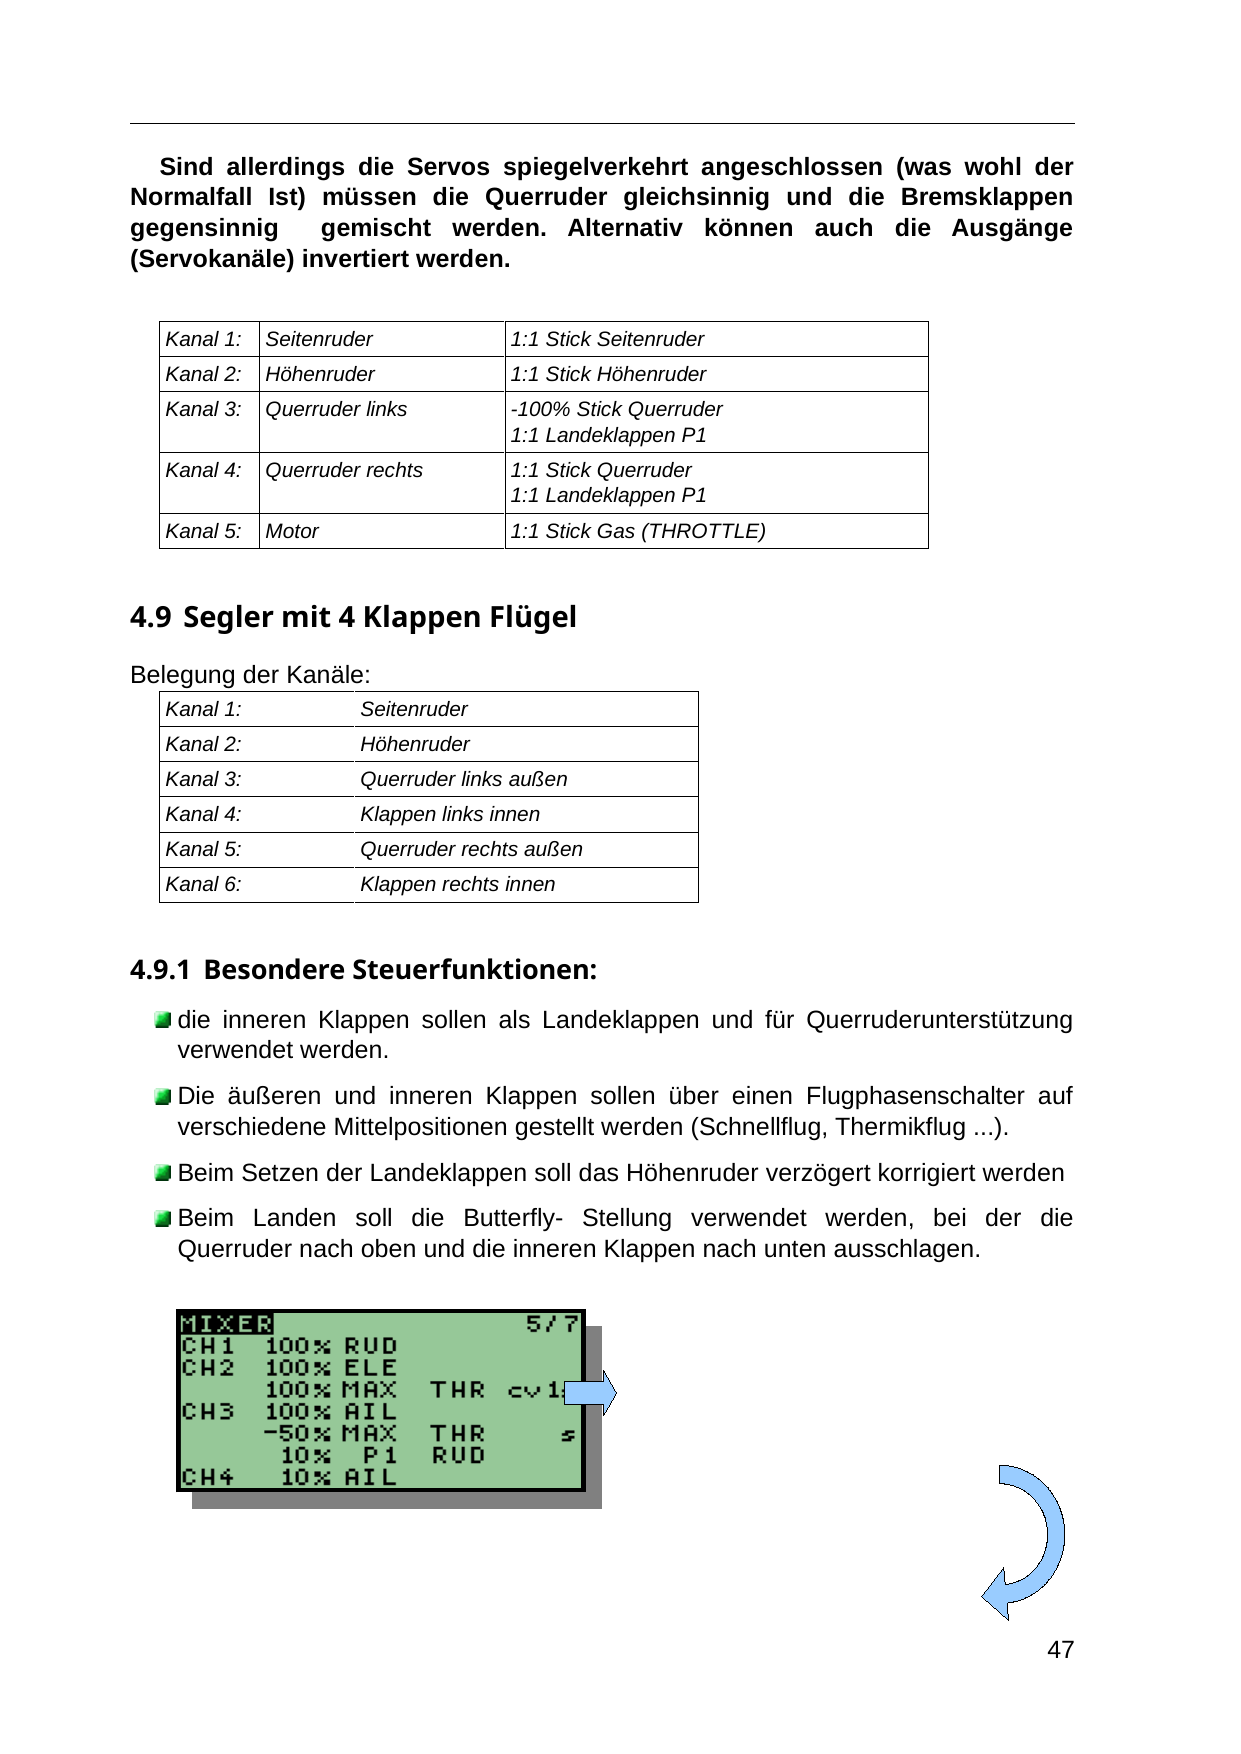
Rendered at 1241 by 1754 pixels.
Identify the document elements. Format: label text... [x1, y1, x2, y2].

picture [180, 1313, 581, 1488]
table_cell Kanal 4: [160, 453, 259, 513]
table_cell Kanal 2: [160, 727, 354, 761]
table_cell Höhenruder [260, 357, 504, 391]
picture [154, 1210, 171, 1227]
picture [154, 1164, 171, 1181]
picture [154, 1011, 171, 1028]
table_cell Kanal 2: [160, 357, 259, 391]
table_header Kanal 1: [160, 322, 259, 356]
table_cell Höhenruder [355, 727, 698, 761]
list Beim Setzen der Landeklappen soll das Höhenruder verzögert korrigiert werden [153, 1159, 1075, 1187]
subtitle Segler mit 4 Klappen Flügel [130, 597, 1075, 636]
list Beim Landen soll die Butterfly- Stellung verwendet werden, bei der die Querruder nach oben und die inneren Klappen nach unten ausschlagen. [153, 1204, 1075, 1263]
table_header Seitenruder [355, 692, 698, 726]
table_cell Kanal 3: [160, 762, 354, 796]
table_cell Motor [260, 514, 504, 548]
table_header 1:1 Stick Seitenruder [506, 322, 928, 356]
table_cell Querruder rechts [260, 453, 504, 513]
table_cell Kanal 5: [160, 514, 259, 548]
table_cell Querruder links [260, 392, 504, 452]
table_cell Querruder rechts außen [355, 833, 698, 867]
picture [154, 1088, 171, 1105]
table_cell Querruder links außen [355, 762, 698, 796]
table_cell Kanal 4: [160, 797, 354, 832]
table_cell 1:1 Stick Querruder 1:1 Landeklappen P1 [506, 453, 928, 513]
subtitle Besondere Steuerfunktionen: [130, 950, 1075, 987]
table_cell Kanal 5: [160, 833, 354, 867]
table_cell Klappen rechts innen [355, 868, 698, 902]
table_header Kanal 1: [160, 692, 354, 726]
table_cell -100% Stick Querruder 1:1 Landeklappen P1 [506, 392, 928, 452]
table_cell Kanal 3: [160, 392, 259, 452]
list Die äußeren und inneren Klappen sollen über einen Flugphasenschalter auf verschiedene Mittelpositionen gestellt werden (Schnellflug, Thermikflug ...). [153, 1082, 1075, 1141]
text Sind allerdings die Servos spiegelverkehrt angeschlossen (was wohl der Normalfall Ist) müssen die Querruder gleichsinnig und die Bremsklappen gegensinnig gemischt werden. Alternativ können auch die Ausgänge (Servokanäle) invertiert werden. [130, 152, 1075, 273]
table_cell Klappen links innen [355, 797, 698, 832]
table_cell 1:1 Stick Höhenruder [506, 357, 928, 391]
table_header Seitenruder [260, 322, 504, 356]
list die inneren Klappen sollen als Landeklappen und für Querruderunterstützung verwendet werden. [153, 1006, 1075, 1064]
table_cell 1:1 Stick Gas (THROTTLE) [506, 514, 928, 548]
table_cell Kanal 6: [160, 868, 354, 902]
text Belegung der Kanäle: [130, 661, 1075, 688]
